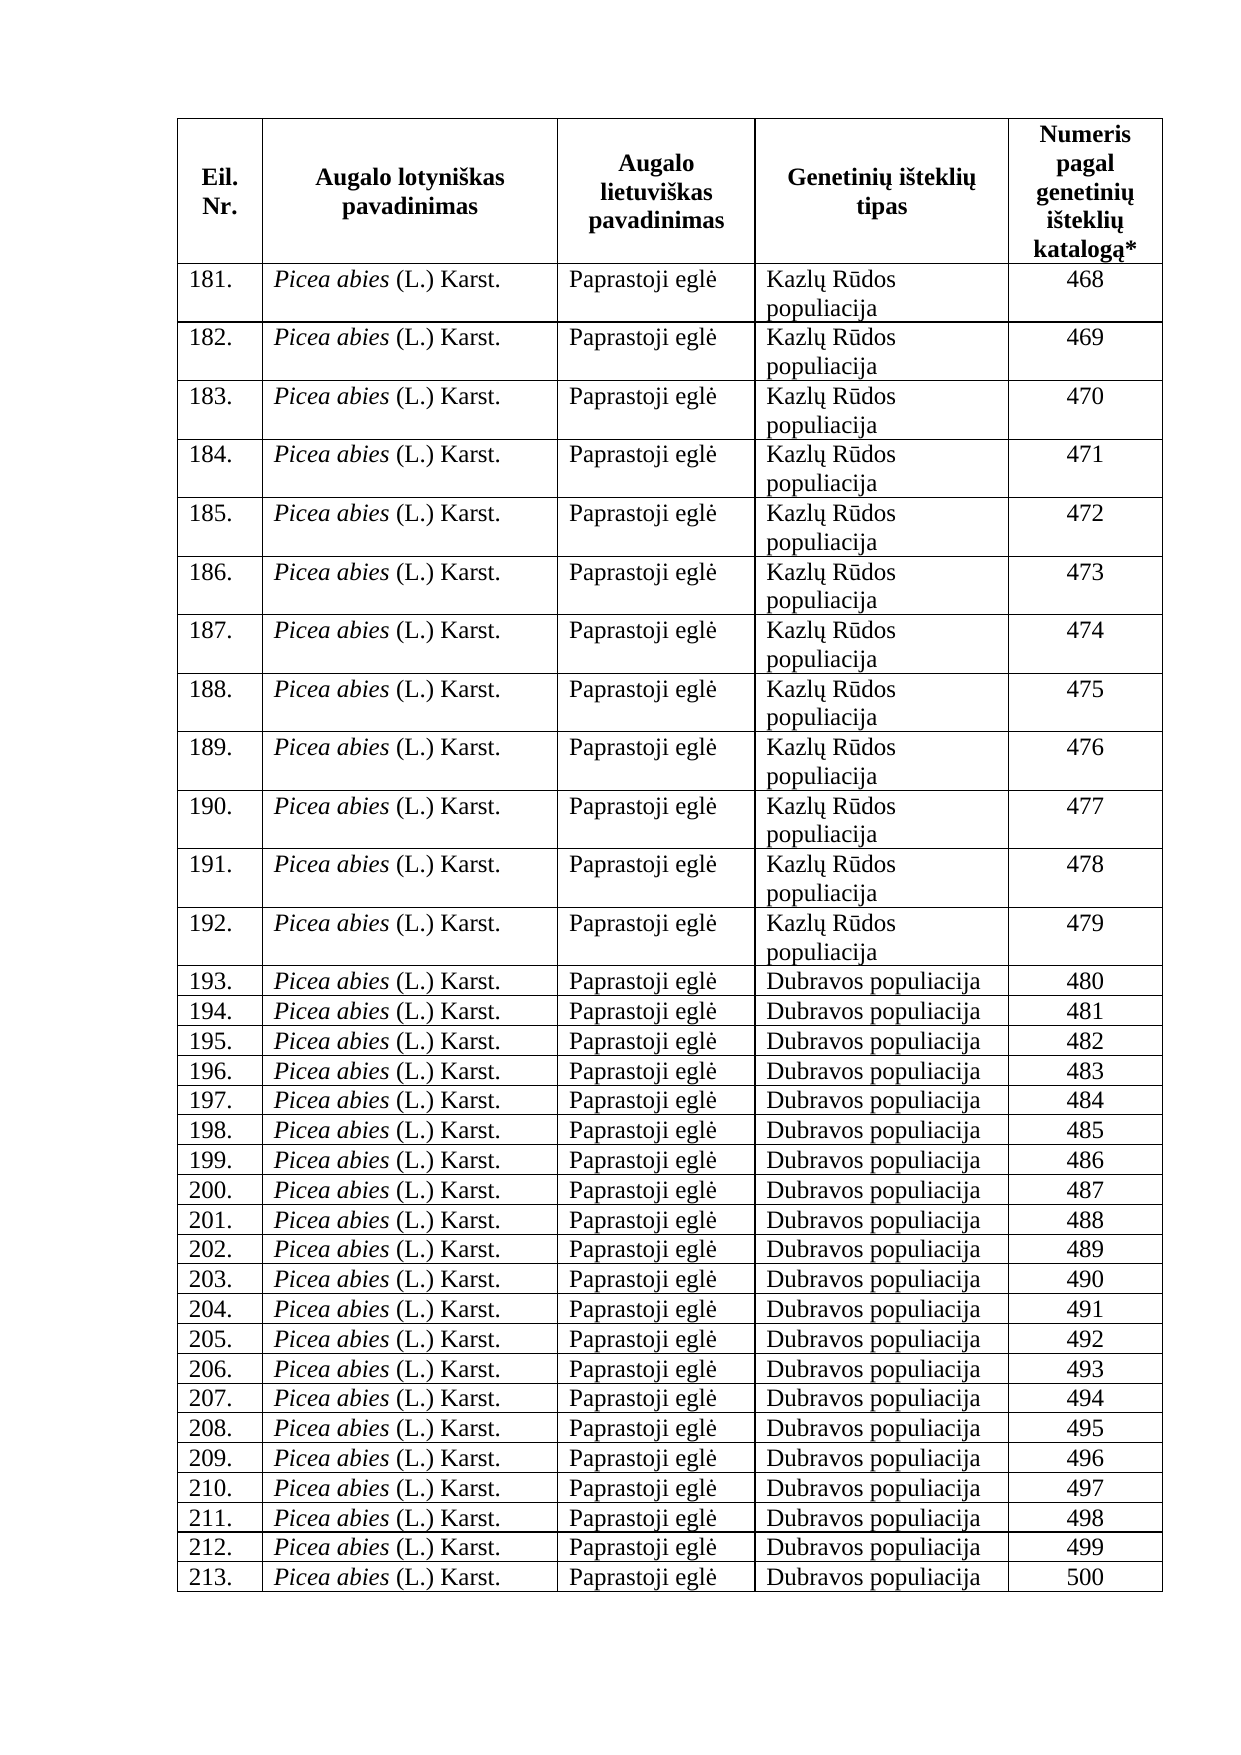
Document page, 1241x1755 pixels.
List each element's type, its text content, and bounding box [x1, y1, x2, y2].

table_cell 479 [1009, 908, 1162, 965]
table_cell Picea abies (L.) Karst. [263, 1473, 557, 1502]
table_cell Picea abies (L.) Karst. [263, 1175, 557, 1204]
table_cell 204. [178, 1294, 262, 1323]
table_cell Paprastoji eglė [558, 1294, 754, 1323]
table_cell Picea abies (L.) Karst. [263, 1264, 557, 1293]
table_cell Paprastoji eglė [558, 1175, 754, 1204]
table_cell Paprastoji eglė [558, 674, 754, 731]
table_cell 484 [1009, 1086, 1162, 1114]
table_cell 206. [178, 1354, 262, 1382]
table_cell 487 [1009, 1175, 1162, 1204]
table_cell Dubravos populiacija [756, 996, 1008, 1025]
table_cell 196. [178, 1056, 262, 1084]
table_cell 486 [1009, 1145, 1162, 1174]
table_cell Picea abies (L.) Karst. [263, 1562, 557, 1591]
table_cell Paprastoji eglė [558, 908, 754, 965]
table_cell 209. [178, 1443, 262, 1472]
table_cell Picea abies (L.) Karst. [263, 791, 557, 848]
table_cell 205. [178, 1324, 262, 1353]
table_cell Dubravos populiacija [756, 1354, 1008, 1382]
table_cell 191. [178, 849, 262, 907]
table_cell Kazlų Rūdos populiacija [756, 498, 1008, 556]
table_cell Dubravos populiacija [756, 1324, 1008, 1353]
table_cell Paprastoji eglė [558, 791, 754, 848]
table_cell 210. [178, 1473, 262, 1502]
table_cell Dubravos populiacija [756, 1205, 1008, 1233]
table_cell 188. [178, 674, 262, 731]
table_cell Dubravos populiacija [756, 1264, 1008, 1293]
table_cell 200. [178, 1175, 262, 1204]
table_cell 492 [1009, 1324, 1162, 1353]
table_cell Dubravos populiacija [756, 1175, 1008, 1204]
table_cell Paprastoji eglė [558, 1473, 754, 1502]
table_cell Paprastoji eglė [558, 264, 754, 321]
table_cell Dubravos populiacija [756, 1145, 1008, 1174]
table_cell Paprastoji eglė [558, 1443, 754, 1472]
table_cell Paprastoji eglė [558, 732, 754, 790]
table_cell 195. [178, 1026, 262, 1055]
table_cell Picea abies (L.) Karst. [263, 1086, 557, 1114]
table_cell Picea abies (L.) Karst. [263, 1235, 557, 1263]
table_cell Dubravos populiacija [756, 1384, 1008, 1412]
table_cell Picea abies (L.) Karst. [263, 996, 557, 1025]
table_header Augalo lotyniškas pavadinimas [263, 119, 557, 263]
table_cell 478 [1009, 849, 1162, 907]
table_cell 212. [178, 1533, 262, 1561]
table_cell Picea abies (L.) Karst. [263, 1503, 557, 1531]
table_cell Picea abies (L.) Karst. [263, 1384, 557, 1412]
table_cell Dubravos populiacija [756, 966, 1008, 995]
table_cell 500 [1009, 1562, 1162, 1591]
table_cell Picea abies (L.) Karst. [263, 849, 557, 907]
table_cell 187. [178, 615, 262, 673]
table_cell Kazlų Rūdos populiacija [756, 264, 1008, 321]
table_cell Kazlų Rūdos populiacija [756, 381, 1008, 438]
table_cell 489 [1009, 1235, 1162, 1263]
table_cell 194. [178, 996, 262, 1025]
table_cell Picea abies (L.) Karst. [263, 674, 557, 731]
table_cell Picea abies (L.) Karst. [263, 1294, 557, 1323]
table_cell Picea abies (L.) Karst. [263, 323, 557, 380]
table_cell Kazlų Rūdos populiacija [756, 674, 1008, 731]
table_cell Kazlų Rūdos populiacija [756, 615, 1008, 673]
table_cell 497 [1009, 1473, 1162, 1502]
table_cell 189. [178, 732, 262, 790]
table_cell Picea abies (L.) Karst. [263, 1145, 557, 1174]
table_cell Dubravos populiacija [756, 1115, 1008, 1144]
table_cell Picea abies (L.) Karst. [263, 1115, 557, 1144]
table_cell 482 [1009, 1026, 1162, 1055]
table_cell 488 [1009, 1205, 1162, 1233]
table_cell Dubravos populiacija [756, 1533, 1008, 1561]
table_cell Paprastoji eglė [558, 1354, 754, 1382]
table_cell 201. [178, 1205, 262, 1233]
table_cell Paprastoji eglė [558, 1413, 754, 1442]
table_cell Kazlų Rūdos populiacija [756, 791, 1008, 848]
table_cell 499 [1009, 1533, 1162, 1561]
table_cell 192. [178, 908, 262, 965]
table_cell Paprastoji eglė [558, 849, 754, 907]
table_cell Picea abies (L.) Karst. [263, 1026, 557, 1055]
table_cell Paprastoji eglė [558, 1145, 754, 1174]
table_cell 470 [1009, 381, 1162, 438]
table_cell Dubravos populiacija [756, 1056, 1008, 1084]
table_cell 483 [1009, 1056, 1162, 1084]
table_cell Kazlų Rūdos populiacija [756, 849, 1008, 907]
table_cell 181. [178, 264, 262, 321]
table_cell Kazlų Rūdos populiacija [756, 557, 1008, 614]
table_cell Dubravos populiacija [756, 1473, 1008, 1502]
table_cell Kazlų Rūdos populiacija [756, 908, 1008, 965]
table_cell Picea abies (L.) Karst. [263, 1056, 557, 1084]
table_cell Paprastoji eglė [558, 1384, 754, 1412]
table_cell Kazlų Rūdos populiacija [756, 732, 1008, 790]
table_cell 476 [1009, 732, 1162, 790]
table_cell Kazlų Rūdos populiacija [756, 440, 1008, 497]
table_cell 477 [1009, 791, 1162, 848]
table_cell Kazlų Rūdos populiacija [756, 323, 1008, 380]
table_cell 469 [1009, 323, 1162, 380]
table_cell 475 [1009, 674, 1162, 731]
table_cell 468 [1009, 264, 1162, 321]
table_cell 208. [178, 1413, 262, 1442]
table_cell Dubravos populiacija [756, 1026, 1008, 1055]
table_cell 490 [1009, 1264, 1162, 1293]
table_cell 494 [1009, 1384, 1162, 1412]
table_cell 471 [1009, 440, 1162, 497]
table_cell Paprastoji eglė [558, 440, 754, 497]
table_cell Paprastoji eglė [558, 1533, 754, 1561]
table_cell 213. [178, 1562, 262, 1591]
table_header Genetinių išteklių tipas [756, 119, 1008, 263]
table_cell 199. [178, 1145, 262, 1174]
table_cell 202. [178, 1235, 262, 1263]
table_cell Paprastoji eglė [558, 1503, 754, 1531]
table_cell Dubravos populiacija [756, 1443, 1008, 1472]
table_cell 496 [1009, 1443, 1162, 1472]
table_cell Paprastoji eglė [558, 1115, 754, 1144]
table_cell Dubravos populiacija [756, 1413, 1008, 1442]
table_cell 495 [1009, 1413, 1162, 1442]
table_cell 198. [178, 1115, 262, 1144]
table_cell Paprastoji eglė [558, 966, 754, 995]
table_cell Picea abies (L.) Karst. [263, 498, 557, 556]
table_cell Picea abies (L.) Karst. [263, 966, 557, 995]
table_cell Paprastoji eglė [558, 1235, 754, 1263]
table_cell Paprastoji eglė [558, 1026, 754, 1055]
table_cell Paprastoji eglė [558, 615, 754, 673]
table_cell Dubravos populiacija [756, 1235, 1008, 1263]
table_cell 481 [1009, 996, 1162, 1025]
table_header Eil. Nr. [178, 119, 262, 263]
table_cell 498 [1009, 1503, 1162, 1531]
table_cell Picea abies (L.) Karst. [263, 1533, 557, 1561]
table_cell 211. [178, 1503, 262, 1531]
table_cell 485 [1009, 1115, 1162, 1144]
table_cell 480 [1009, 966, 1162, 995]
table_cell 207. [178, 1384, 262, 1412]
table_cell Picea abies (L.) Karst. [263, 557, 557, 614]
table_cell 190. [178, 791, 262, 848]
table_header Numeris pagal genetinių išteklių katalogą* [1009, 119, 1162, 263]
table_cell Paprastoji eglė [558, 557, 754, 614]
table_cell 182. [178, 323, 262, 380]
table_cell Picea abies (L.) Karst. [263, 1205, 557, 1233]
table_cell 473 [1009, 557, 1162, 614]
table_cell Paprastoji eglė [558, 1056, 754, 1084]
table_cell Paprastoji eglė [558, 1086, 754, 1114]
table_cell Picea abies (L.) Karst. [263, 1443, 557, 1472]
table_cell Picea abies (L.) Karst. [263, 1354, 557, 1382]
table_cell Picea abies (L.) Karst. [263, 908, 557, 965]
table_cell Picea abies (L.) Karst. [263, 732, 557, 790]
table_cell Paprastoji eglė [558, 1562, 754, 1591]
table_cell Paprastoji eglė [558, 996, 754, 1025]
table_cell Dubravos populiacija [756, 1562, 1008, 1591]
table_cell Paprastoji eglė [558, 381, 754, 438]
table_cell Picea abies (L.) Karst. [263, 615, 557, 673]
table_cell Paprastoji eglė [558, 1264, 754, 1293]
table_cell 186. [178, 557, 262, 614]
table_cell Picea abies (L.) Karst. [263, 381, 557, 438]
table_cell Dubravos populiacija [756, 1294, 1008, 1323]
table_cell 185. [178, 498, 262, 556]
table_cell Picea abies (L.) Karst. [263, 264, 557, 321]
table_cell 472 [1009, 498, 1162, 556]
table_cell Paprastoji eglė [558, 498, 754, 556]
table_cell 203. [178, 1264, 262, 1293]
table_cell 184. [178, 440, 262, 497]
table_cell 474 [1009, 615, 1162, 673]
table_cell Picea abies (L.) Karst. [263, 1324, 557, 1353]
table_cell Paprastoji eglė [558, 1324, 754, 1353]
table_cell Paprastoji eglė [558, 1205, 754, 1233]
table_cell Picea abies (L.) Karst. [263, 1413, 557, 1442]
table_cell 193. [178, 966, 262, 995]
table_cell Dubravos populiacija [756, 1503, 1008, 1531]
table_cell Picea abies (L.) Karst. [263, 440, 557, 497]
table_cell Dubravos populiacija [756, 1086, 1008, 1114]
table_cell 493 [1009, 1354, 1162, 1382]
table_cell 183. [178, 381, 262, 438]
table_cell 491 [1009, 1294, 1162, 1323]
table_cell Paprastoji eglė [558, 323, 754, 380]
table_cell 197. [178, 1086, 262, 1114]
table_header Augalo lietuviškas pavadinimas [558, 119, 754, 263]
